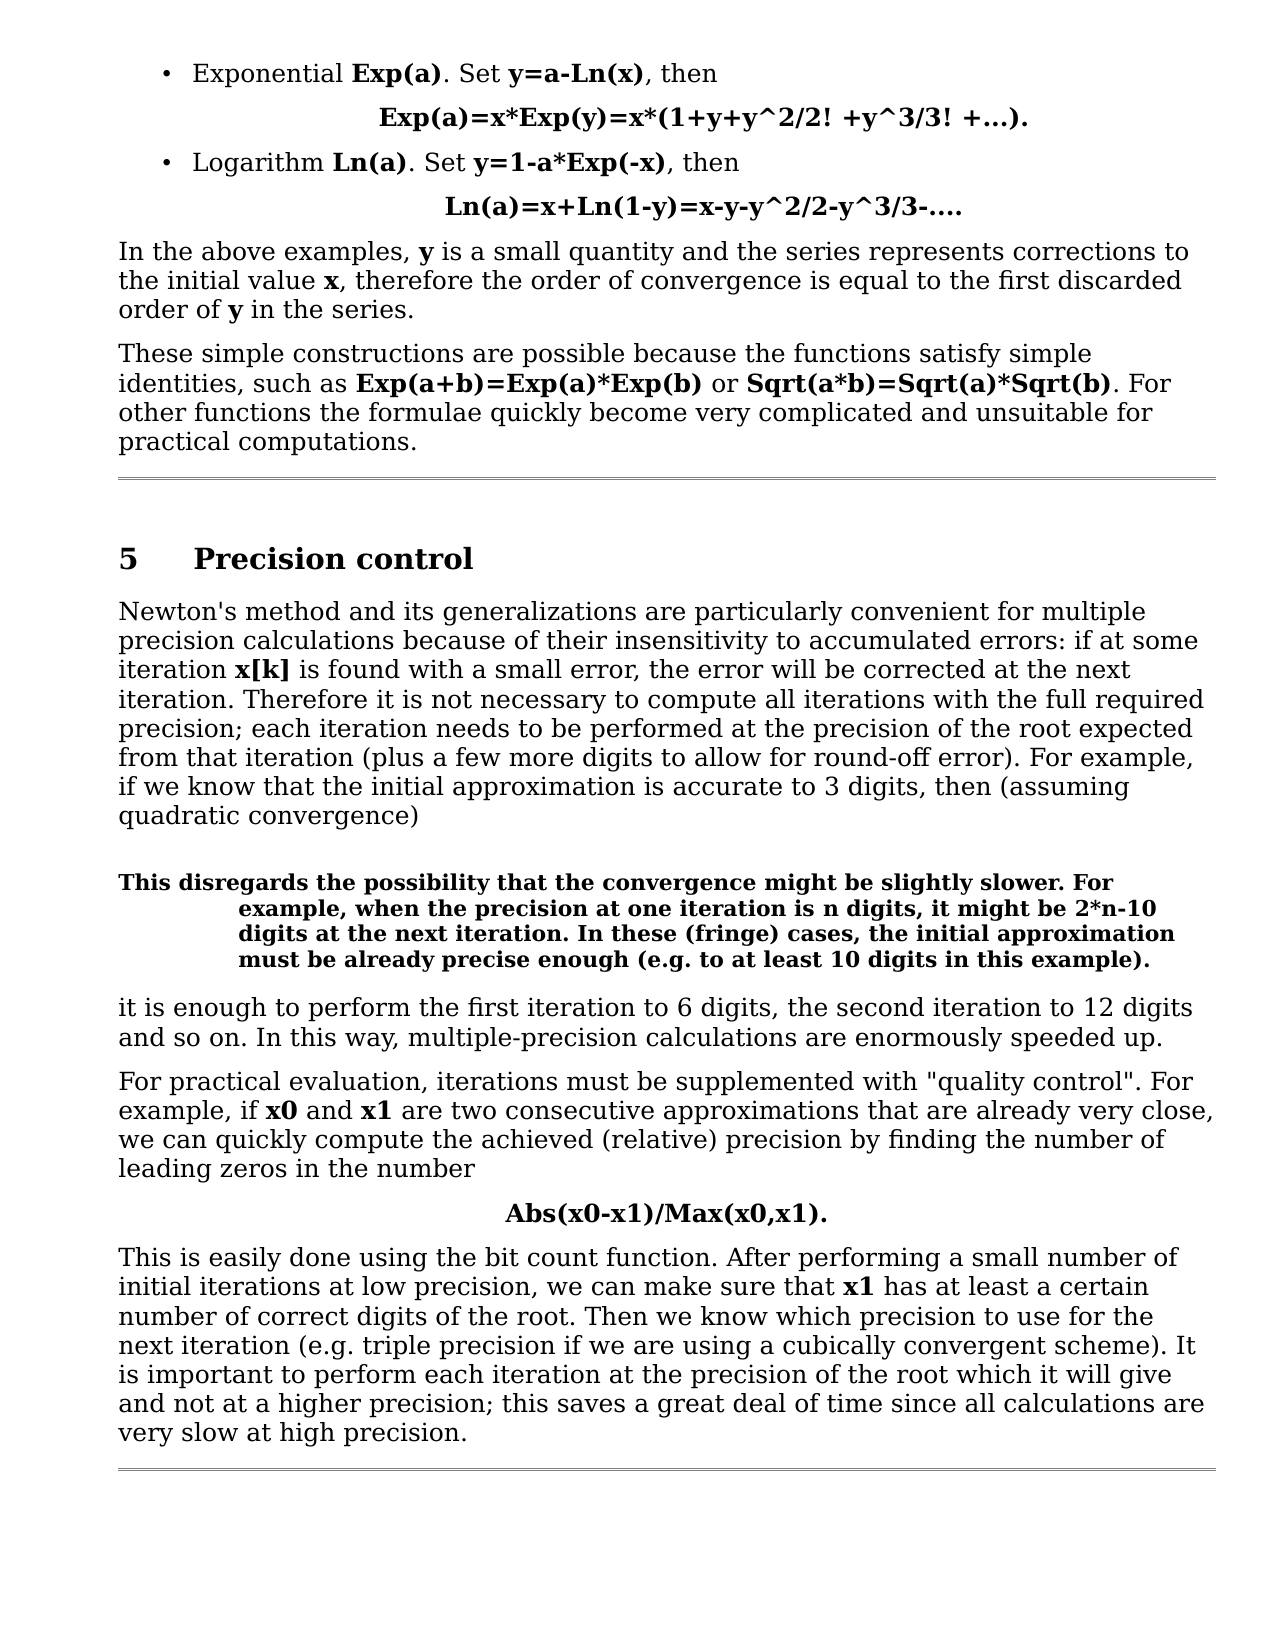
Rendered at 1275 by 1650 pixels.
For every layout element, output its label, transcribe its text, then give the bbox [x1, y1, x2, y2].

text In the above examples, y is a small quantity and the series represents corrections to the initial value x, therefore the order of convergence is equal to the first discarded order of y in the series. [118, 237, 1216, 325]
list Exp(a)=x*Exp(y)=x*(1+y+y^2/2! +y^3/3! +...). [162, 103, 1216, 133]
text For practical evaluation, iterations must be supplemented with "quality control". For example, if x0 and x1 are two consecutive approximations that are already very close, we can quickly compute the achieved (relative) precision by finding the number of leading zeros in the number [118, 1067, 1216, 1184]
text These simple constructions are possible because the functions satisfy simple identities, such as Exp(a+b)=Exp(a)*Exp(b) or Sqrt(a*b)=Sqrt(a)*Sqrt(b). For other functions the formulae quickly become very complicated and unsuitable for practical computations. [118, 340, 1216, 457]
text This is easily done using the bit count function. After performing a small number of initial iterations at low precision, we can make sure that x1 has at least a certain number of correct digits of the root. Then we know which precision to use for the next iteration (e.g. triple precision if we are using a cubically convergent scheme). It is important to perform each iteration at the precision of the root which it will give and not at a higher precision; this saves a great deal of time since all calculations are very slow at high precision. [118, 1243, 1216, 1448]
subtitle Precision control [118, 542, 1216, 576]
subtitle This disregards the possibility that the convergence might be slightly slower. For example, when the precision at one iteration is n digits, it might be 2*n-10 digits at the next iteration. In these (fringe) cases, the initial approximation must be already precise enough (e.g. to at least 10 digits in this example). [118, 870, 1216, 973]
list Logarithm Ln(a). Set y=1-a*Exp(-x), then [162, 148, 1216, 177]
list Exponential Exp(a). Set y=a-Ln(x), then [162, 59, 1216, 88]
text it is enough to perform the first iteration to 6 digits, the second iteration to 12 digits and so on. In this way, multiple-precision calculations are enormously speeded up. [118, 994, 1216, 1052]
list Ln(a)=x+Ln(1-y)=x-y-y^2/2-y^3/3-.... [162, 192, 1216, 222]
text Abs(x0-x1)/Max(x0,x1). [118, 1199, 1216, 1228]
text Newton's method and its generalizations are particularly convenient for multiple precision calculations because of their insensitivity to accumulated errors: if at some iteration x[k] is found with a small error, the error will be corrected at the next iteration. Therefore it is not necessary to compute all iterations with the full required precision; each iteration needs to be performed at the precision of the root expected from that iteration (plus a few more digits to allow for round-off error). For example, if we know that the initial approximation is accurate to 3 digits, then (assuming quadratic convergence) [118, 597, 1216, 831]
